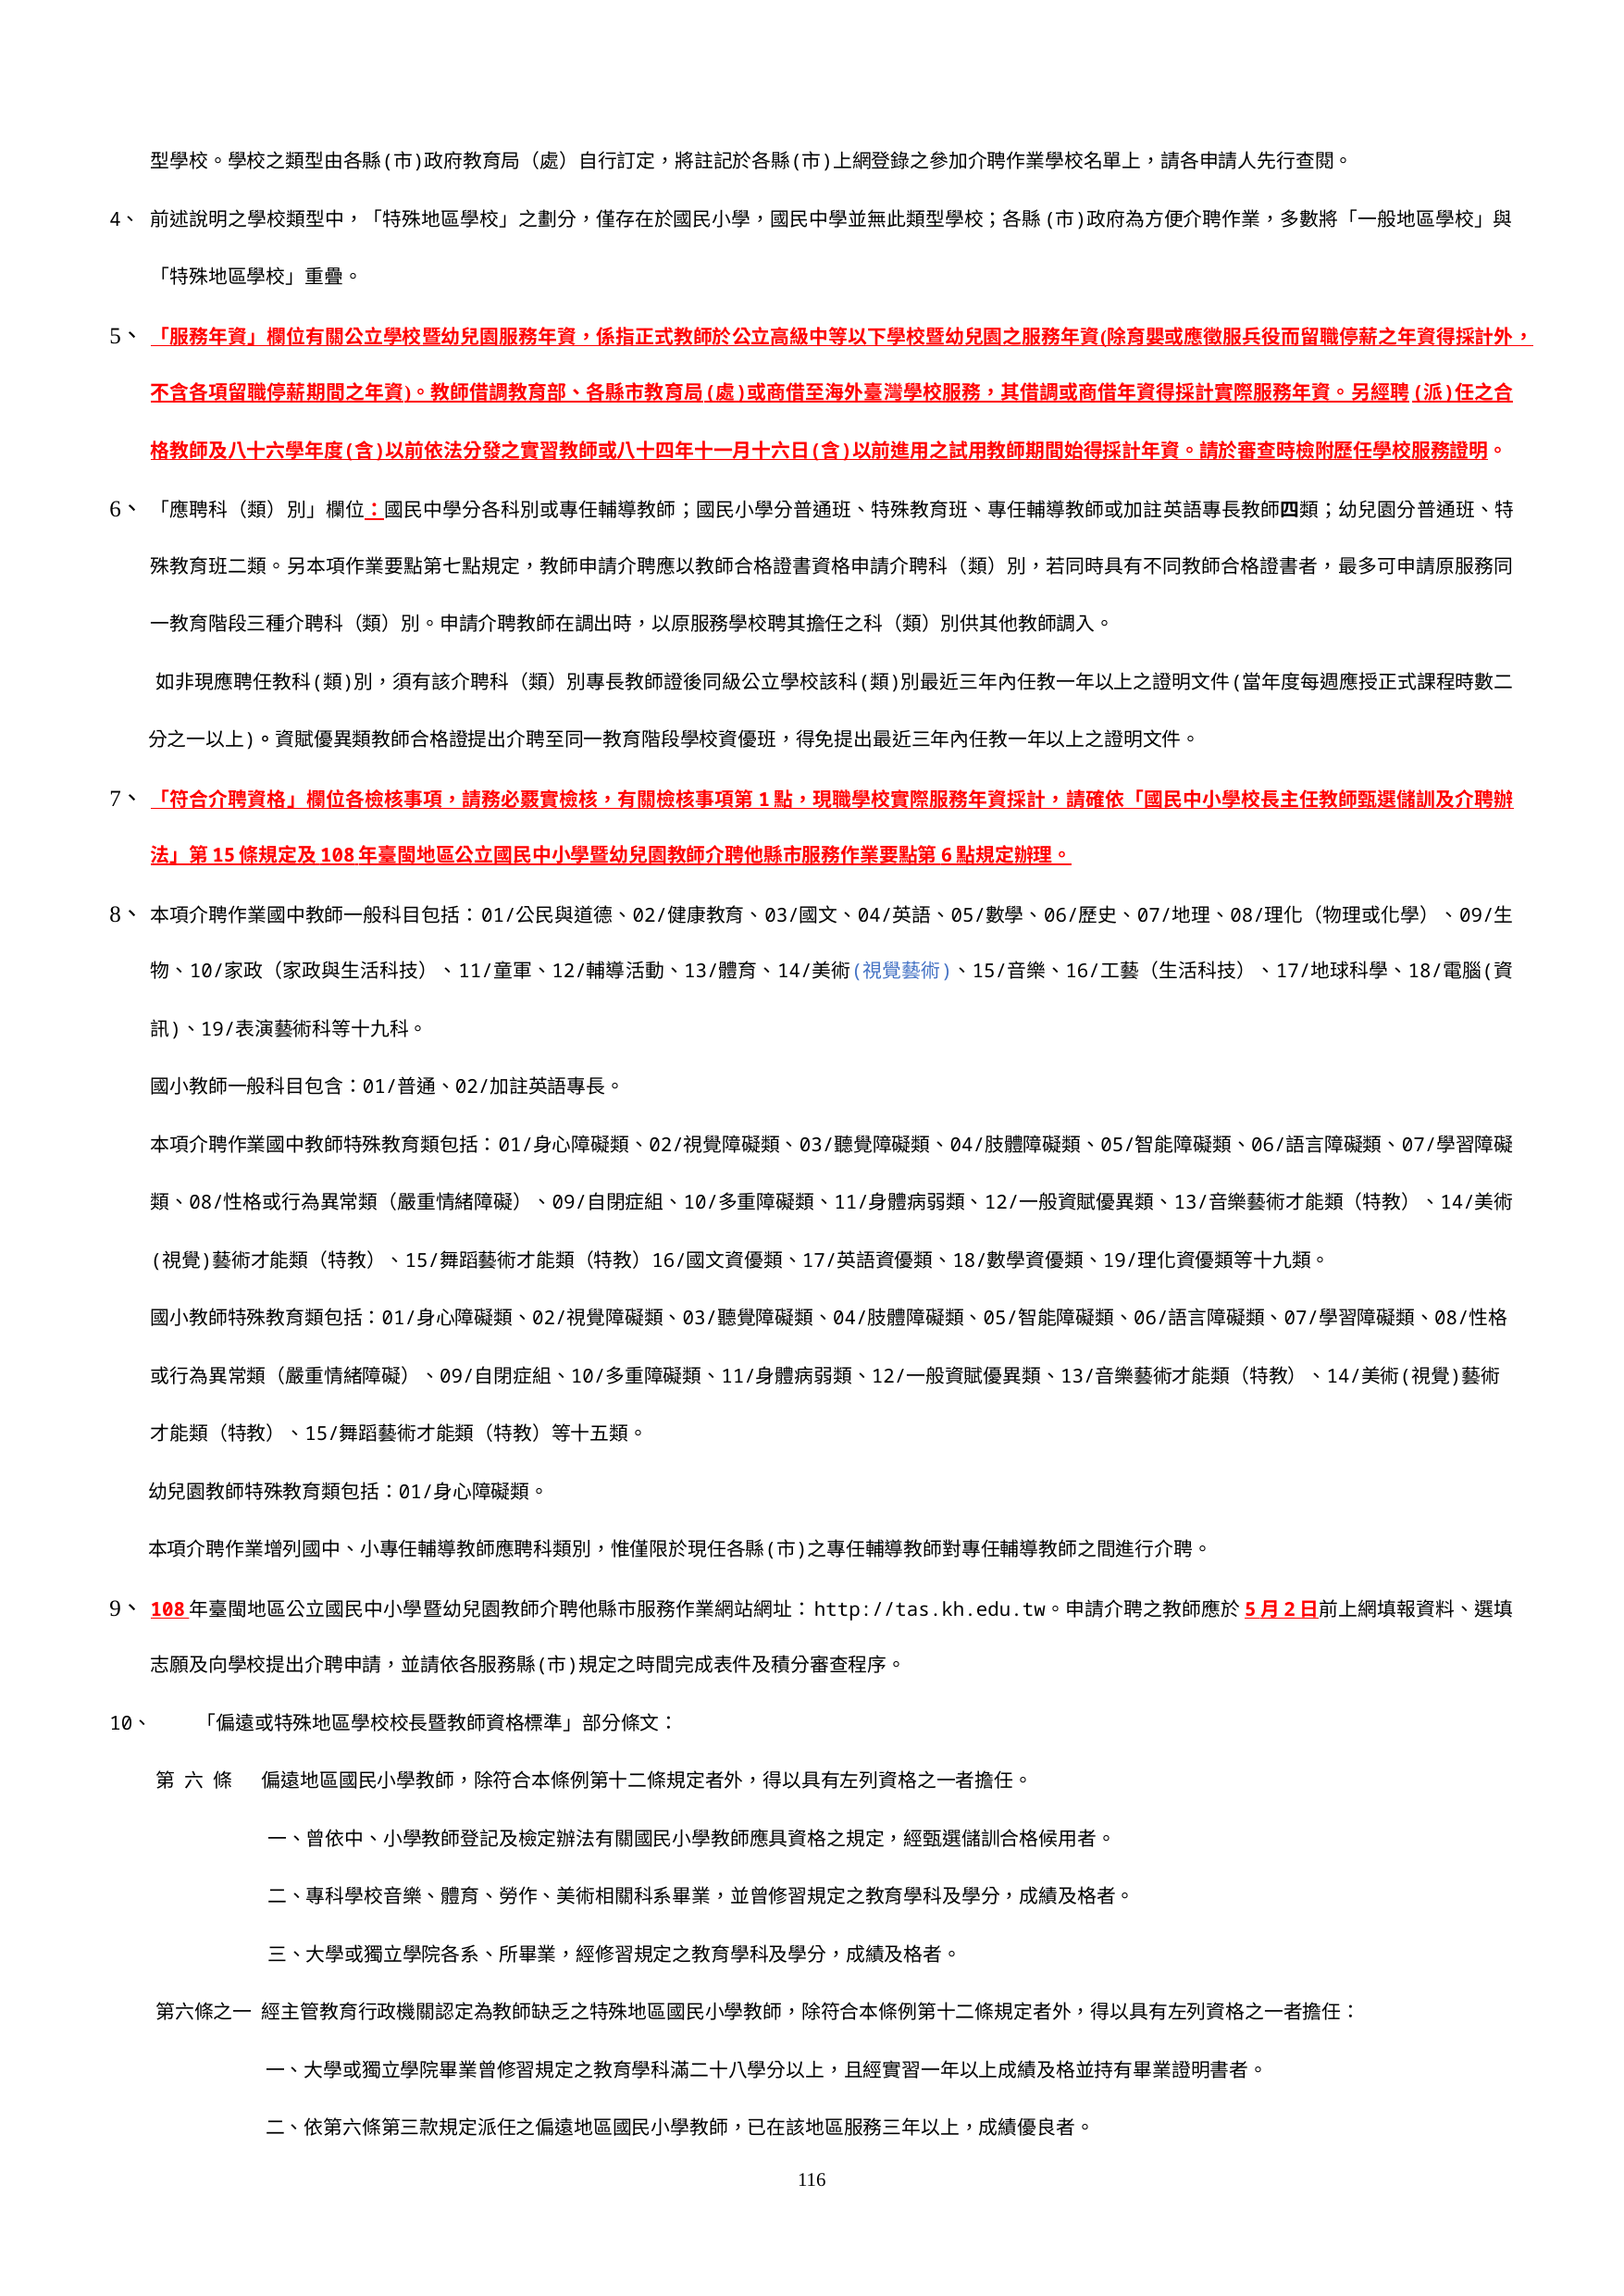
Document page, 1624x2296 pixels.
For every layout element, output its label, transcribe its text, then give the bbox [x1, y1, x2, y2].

list 本項介聘作業國中教師一般科目包括：01/公民與道德、02/健康教育、03/國文、04/英語、05/數學、06/歷史、07/地理、08/理化（物理或化學）、09/生物、10/家政（家政與生活科技）、11/童軍、12/輔導活動、13/體育、14/美術(視覺藝術)、15/音樂、16/工藝（生活科技）、17/地球科學、18/電腦(資訊)、19/表演藝術科等十九科。 [109, 873, 1514, 1047]
text 第六條之一 經主管教育行政機關認定為教師缺乏之特殊地區國民小學教師，除符合本條例第十二條規定者外，得以具有左列資格之一者擔任： [155, 1972, 1514, 2029]
text 國小教師一般科目包含：01/普通、02/加註英語專長。 [109, 1047, 1514, 1104]
text 一、曾依中、小學教師登記及檢定辦法有關國民小學教師應具資格之規定，經甄選儲訓合格候用者。 [191, 1798, 1514, 1856]
list 「偏遠或特殊地區學校校長暨教師資格標準」部分條文： [109, 1682, 1514, 1741]
text 二、依第六條第三款規定派任之偏遠地區國民小學教師，已在該地區服務三年以上，成績優良者。 [179, 2088, 1514, 2145]
list 108年臺閩地區公立國民中小學暨幼兒園教師介聘他縣市服務作業網站網址：http://tas.kh.edu.tw。申請介聘之教師應於5月2日前上網填報資料、選填志願及向學校提出介聘申請，並請依各服務縣(市)規定之時間完成表件及積分審查程序。 [109, 1567, 1514, 1682]
list 「服務年資」欄位有關公立學校暨幼兒園服務年資，係指正式教師於公立高級中等以下學校暨幼兒園之服務年資(除育嬰或應徵服兵役而留職停薪之年資得採計外，不含各項留職停薪期間之年資)。教師借調教育部、各縣市教育局(處)或商借至海外臺灣學校服務，其借調或商借年資得採計實際服務年資。另經聘(派)任之合格教師及八十六學年度(含)以前依法分發之實習教師或八十四年十一月十六日(含)以前進用之試用教師期間始得採計年資。請於審查時檢附歷任學校服務證明。 [109, 294, 1514, 468]
list 前述說明之學校類型中，「特殊地區學校」之劃分，僅存在於國民小學，國民中學並無此類型學校；各縣(市)政府為方便介聘作業，多數將「一般地區學校」與「特殊地區學校」重疊。 [109, 179, 1514, 294]
text 本項介聘作業增列國中、小專任輔導教師應聘科類別，惟僅限於現任各縣(市)之專任輔導教師對專任輔導教師之間進行介聘。 [109, 1509, 1514, 1567]
text 本項介聘作業國中教師特殊教育類包括：01/身心障礙類、02/視覺障礙類、03/聽覺障礙類、04/肢體障礙類、05/智能障礙類、06/語言障礙類、07/學習障礙類、08/性格或行為異常類（嚴重情緒障礙）、09/自閉症組、10/多重障礙類、11/身體病弱類、12/一般資賦優異類、13/音樂藝術才能類（特教）、14/美術(視覺)藝術才能類（特教）、15/舞蹈藝術才能類（特教）16/國文資優類、17/英語資優類、18/數學資優類、19/理化資優類等十九類。 [150, 1104, 1514, 1278]
text 國小教師特殊教育類包括：01/身心障礙類、02/視覺障礙類、03/聽覺障礙類、04/肢體障礙類、05/智能障礙類、06/語言障礙類、07/學習障礙類、08/性格或行為異常類（嚴重情緒障礙）、09/自閉症組、10/多重障礙類、11/身體病弱類、12/一般資賦優異類、13/音樂藝術才能類（特教）、14/美術(視覺)藝術才能類（特教）、15/舞蹈藝術才能類（特教）等十五類。 [150, 1278, 1514, 1451]
text 如非現應聘任教科(類)別，須有該介聘科（類）別專長教師證後同級公立學校該科(類)別最近三年內任教一年以上之證明文件(當年度每週應授正式課程時數二分之一以上)。資賦優異類教師合格證提出介聘至同一教育階段學校資優班，得免提出最近三年內任教一年以上之證明文件。 [109, 641, 1514, 757]
text 一、大學或獨立學院畢業曾修習規定之教育學科滿二十八學分以上，且經實習一年以上成績及格並持有畢業證明書者。 [179, 2029, 1514, 2088]
list 「應聘科（類）別」欄位：國民中學分各科別或專任輔導教師；國民小學分普通班、特殊教育班、專任輔導教師或加註英語專長教師四類；幼兒園分普通班、特殊教育班二類。另本項作業要點第七點規定，教師申請介聘應以教師合格證書資格申請介聘科（類）別，若同時具有不同教師合格證書者，最多可申請原服務同一教育階段三種介聘科（類）別。申請介聘教師在調出時，以原服務學校聘其擔任之科（類）別供其他教師調入。 [109, 468, 1514, 641]
text 三、大學或獨立學院各系、所畢業，經修習規定之教育學科及學分，成績及格者。 [191, 1914, 1514, 1972]
text 幼兒園教師特殊教育類包括：01/身心障礙類。 [109, 1451, 1514, 1509]
list 「符合介聘資格」欄位各檢核事項，請務必覈實檢核，有關檢核事項第1點，現職學校實際服務年資採計，請確依「國民中小學校長主任教師甄選儲訓及介聘辦法」第15條規定及108年臺閩地區公立國民中小學暨幼兒園教師介聘他縣市服務作業要點第6點規定辦理。 [109, 757, 1514, 873]
list 型學校。學校之類型由各縣(市)政府教育局（處）自行訂定，將註記於各縣(市)上網登錄之參加介聘作業學校名單上，請各申請人先行查閱。 [109, 121, 1514, 179]
text 二、專科學校音樂、體育、勞作、美術相關科系畢業，並曾修習規定之教育學科及學分，成績及格者。 [191, 1856, 1514, 1914]
text 第 六 條 偏遠地區國民小學教師，除符合本條例第十二條規定者外，得以具有左列資格之一者擔任。 [155, 1741, 1514, 1798]
